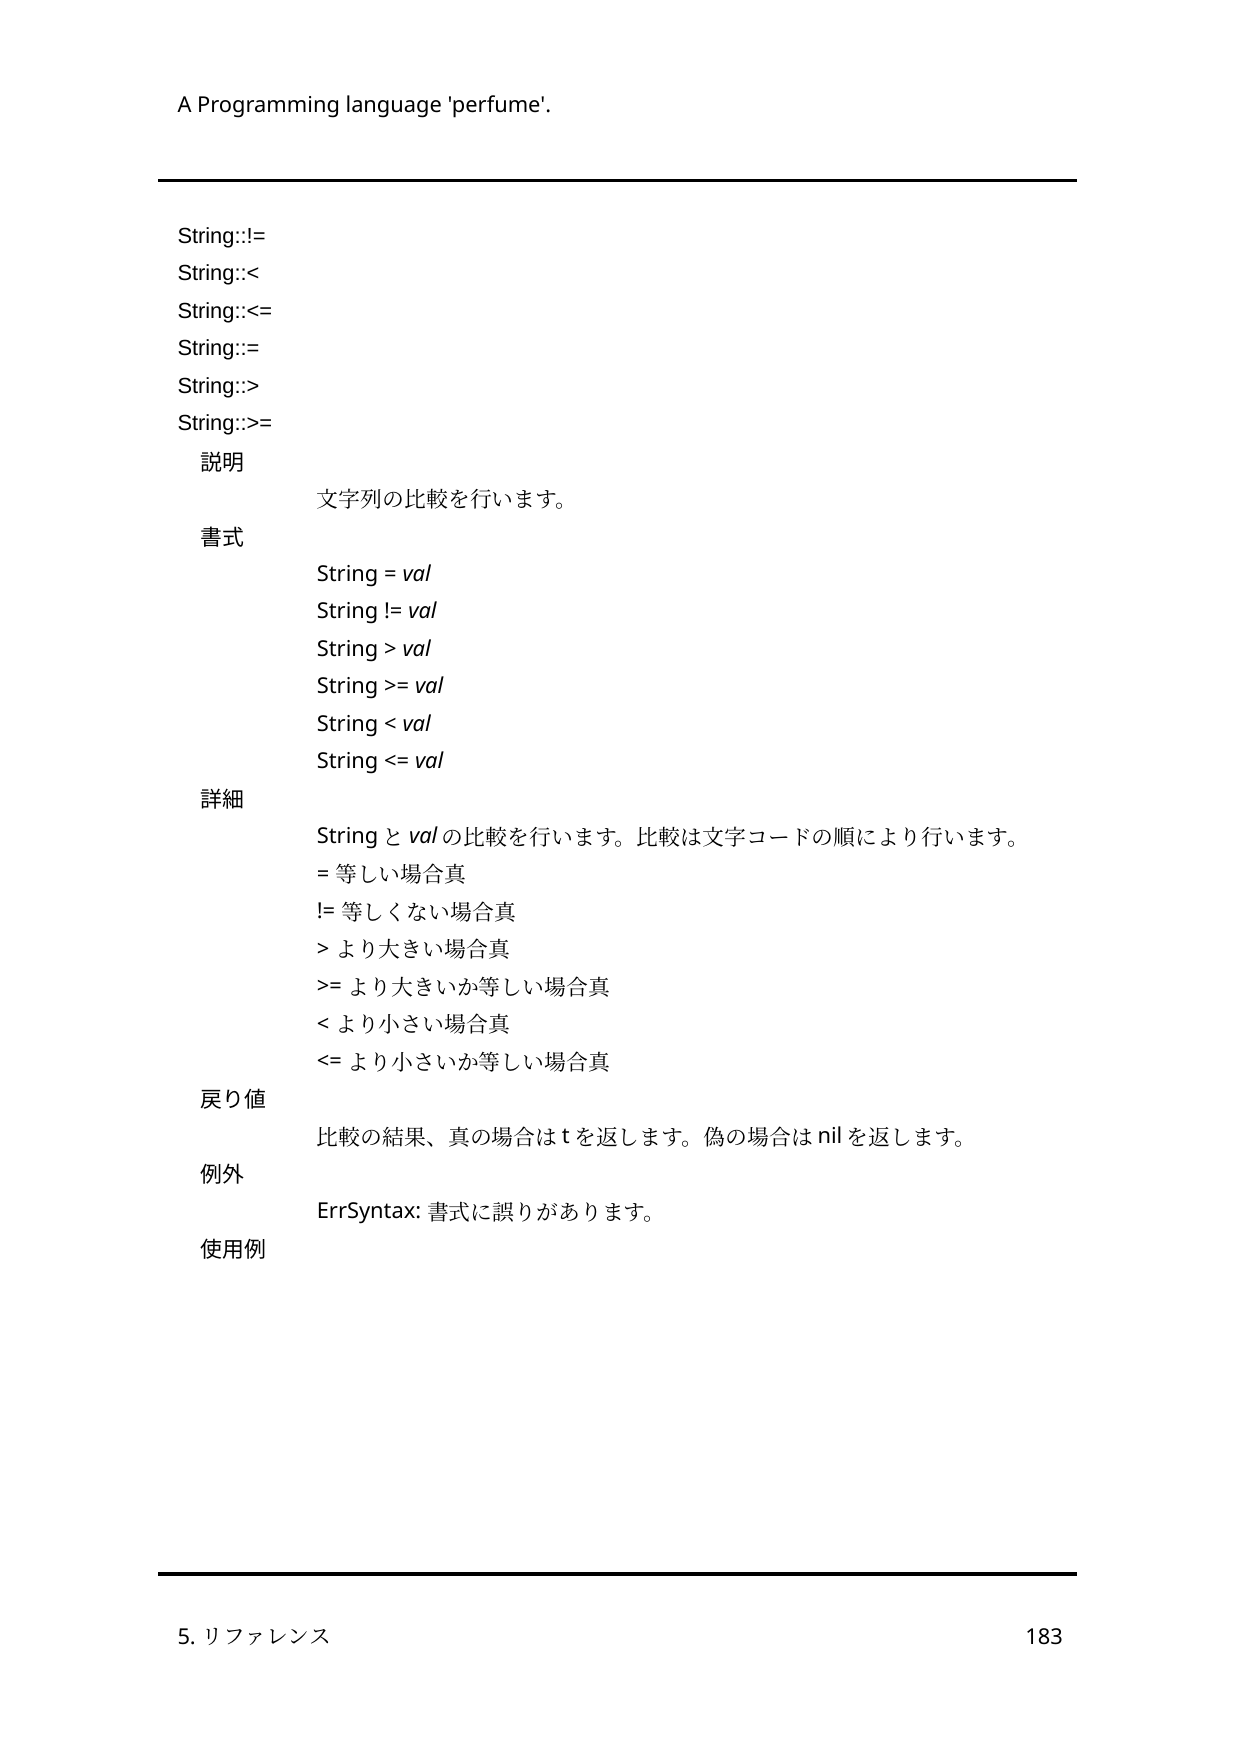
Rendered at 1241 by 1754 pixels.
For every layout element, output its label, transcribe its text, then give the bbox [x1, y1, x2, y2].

table_header 説明 [200, 442, 317, 517]
table_cell 比較の結果、真の場合はtを返します。偽の場合はnilを返します。 [317, 1079, 1063, 1154]
subtitle String::> [177, 367, 1063, 404]
table_cell ErrSyntax: 書式に誤りがあります。 [317, 1154, 1063, 1229]
table_cell 詳細 [200, 779, 317, 1079]
table_cell [317, 1229, 1063, 1304]
table_cell Stringとvalの比較を行います。比較は文字コードの順により行います。 = 等しい場合真 != 等しくない場合真 > より大きい場合真 >= より大きいか等しい場合真 < より小さい場合真 <= より小さいか等しい場合真 [317, 779, 1063, 1079]
subtitle String::= [177, 329, 1063, 367]
table_cell 例外 [200, 1154, 317, 1229]
table_cell String = val String != val String > val String >= val String < val String <= val [317, 517, 1063, 779]
table_header 文字列の比較を行います。 [317, 442, 1063, 517]
table_cell 書式 [200, 517, 317, 779]
table_cell 使用例 [200, 1229, 317, 1304]
table_cell 戻り値 [200, 1079, 317, 1154]
subtitle String::!= [177, 217, 1063, 254]
subtitle String::>= [177, 404, 1063, 442]
subtitle String::< [177, 254, 1063, 292]
subtitle String::<= [177, 292, 1063, 329]
